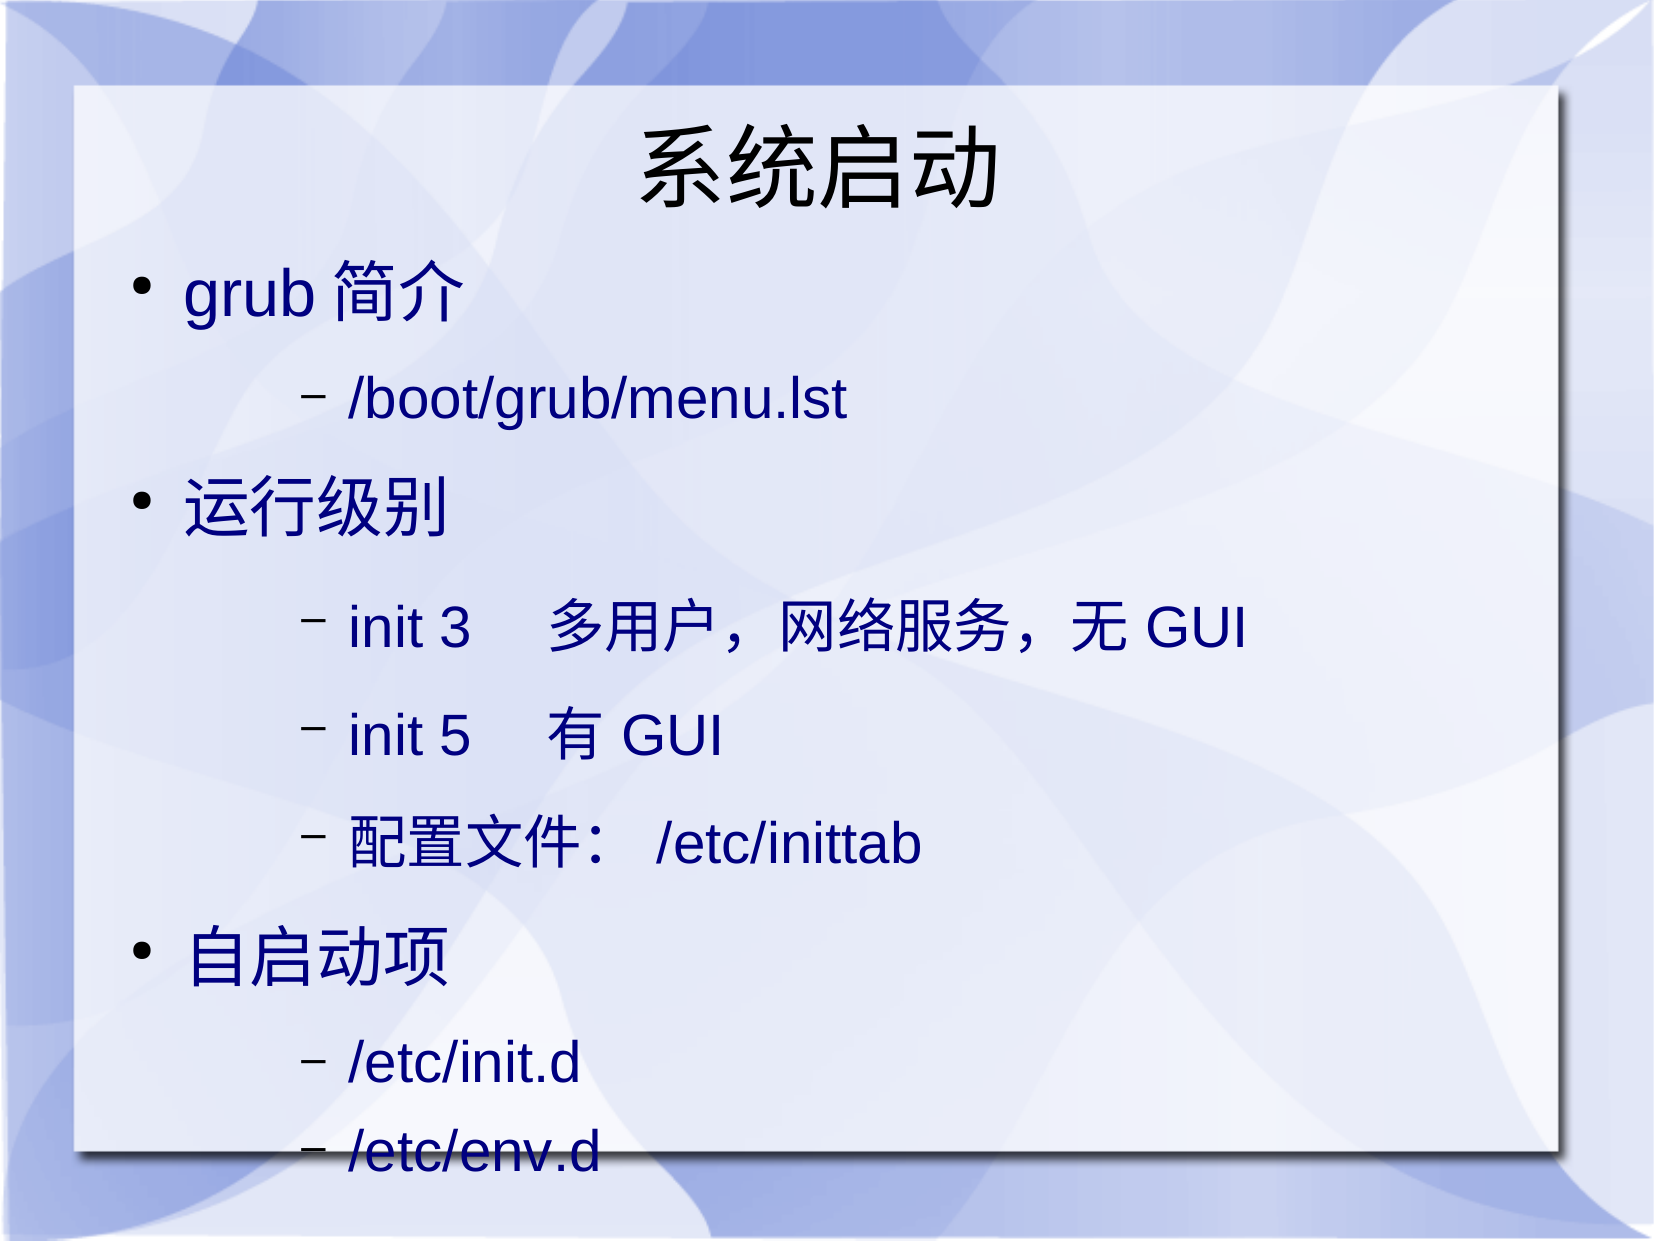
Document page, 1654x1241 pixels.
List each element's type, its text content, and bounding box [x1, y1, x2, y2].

picture [0, 0, 1654, 1241]
list grub简介 /boot/grub/menu.lst 运行级别 init 3 多用户，网络服务，无GUI init 5 有GUI 配置文件：/etc/inittab 自启动项 /etc/init.d /etc/env.d [112, 239, 1483, 1088]
title 系统启动 [82, 98, 1554, 226]
